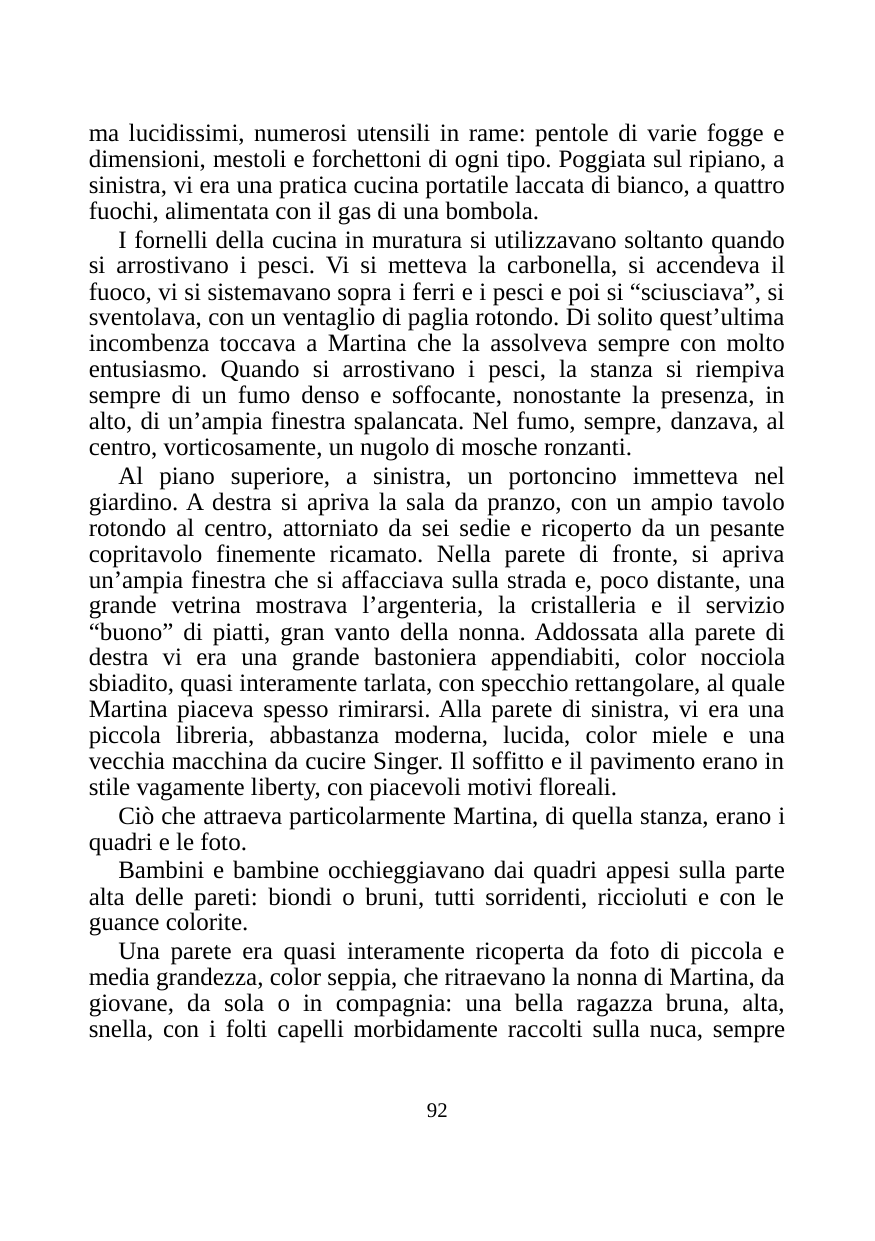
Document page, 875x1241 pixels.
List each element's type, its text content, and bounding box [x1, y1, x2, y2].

text Al piano superiore, a sinistra, un portoncino immetteva nel giardino. A destra si apriva la sala da pranzo, con un ampio tavolo rotondo al centro, attorniato da sei sedie e ricoperto da un pesante copritavolo finemente ricamato. Nella parete di fronte, si apriva un’ampia finestra che si affacciava sulla strada e, poco distante, una grande vetrina mostrava l’argenteria, la cristalleria e il servizio “buono” di piatti, gran vanto della nonna. Addossata alla parete di destra vi era una grande bastoniera appendiabiti, color nocciola sbiadito, quasi interamente tarlata, con specchio rettangolare, al quale Martina piaceva spesso rimirarsi. Alla parete di sinistra, vi era una piccola libreria, abbastanza moderna, lucida, color miele e una vecchia macchina da cucire Singer. Il soffitto e il pavimento erano in stile vagamente liberty, con piacevoli motivi floreali. [88, 461, 786, 801]
text ma lucidissimi, numerosi utensili in rame: pentole di varie fogge e dimensioni, mestoli e forchettoni di ogni tipo. Poggiata sul ripiano, a sinistra, vi era una pratica cucina portatile laccata di bianco, a quattro fuochi, alimentata con il gas di una bombola. [88, 118, 786, 225]
text I fornelli della cucina in muratura si utilizzavano soltanto quando si arrostivano i pesci. Vi si metteva la carbonella, si accendeva il fuoco, vi si sistemavano sopra i ferri e i pesci e poi si “sciusciava”, si sventolava, con un ventaglio di paglia rotondo. Di solito quest’ultima incombenza toccava a Martina che la assolveva sempre con molto entusiasmo. Quando si arrostivano i pesci, la stanza si riempiva sempre di un fumo denso e soffocante, nonostante la presenza, in alto, di un’ampia finestra spalancata. Nel fumo, sempre, danzava, al centro, vorticosamente, un nugolo di mosche ronzanti. [88, 225, 786, 461]
text Ciò che attraeva particolarmente Martina, di quella stanza, erano i quadri e le foto. [88, 801, 786, 856]
text Una parete era quasi interamente ricoperta da foto di piccola e media grandezza, color seppia, che ritraevano la nonna di Martina, da giovane, da sola o in compagnia: una bella ragazza bruna, alta, snella, con i folti capelli morbidamente raccolti sulla nuca, sempre [88, 936, 786, 1043]
text Bambini e bambine occhieggiavano dai quadri appesi sulla parte alta delle pareti: biondi o bruni, tutti sorridenti, riccioluti e con le guance colorite. [88, 856, 786, 936]
